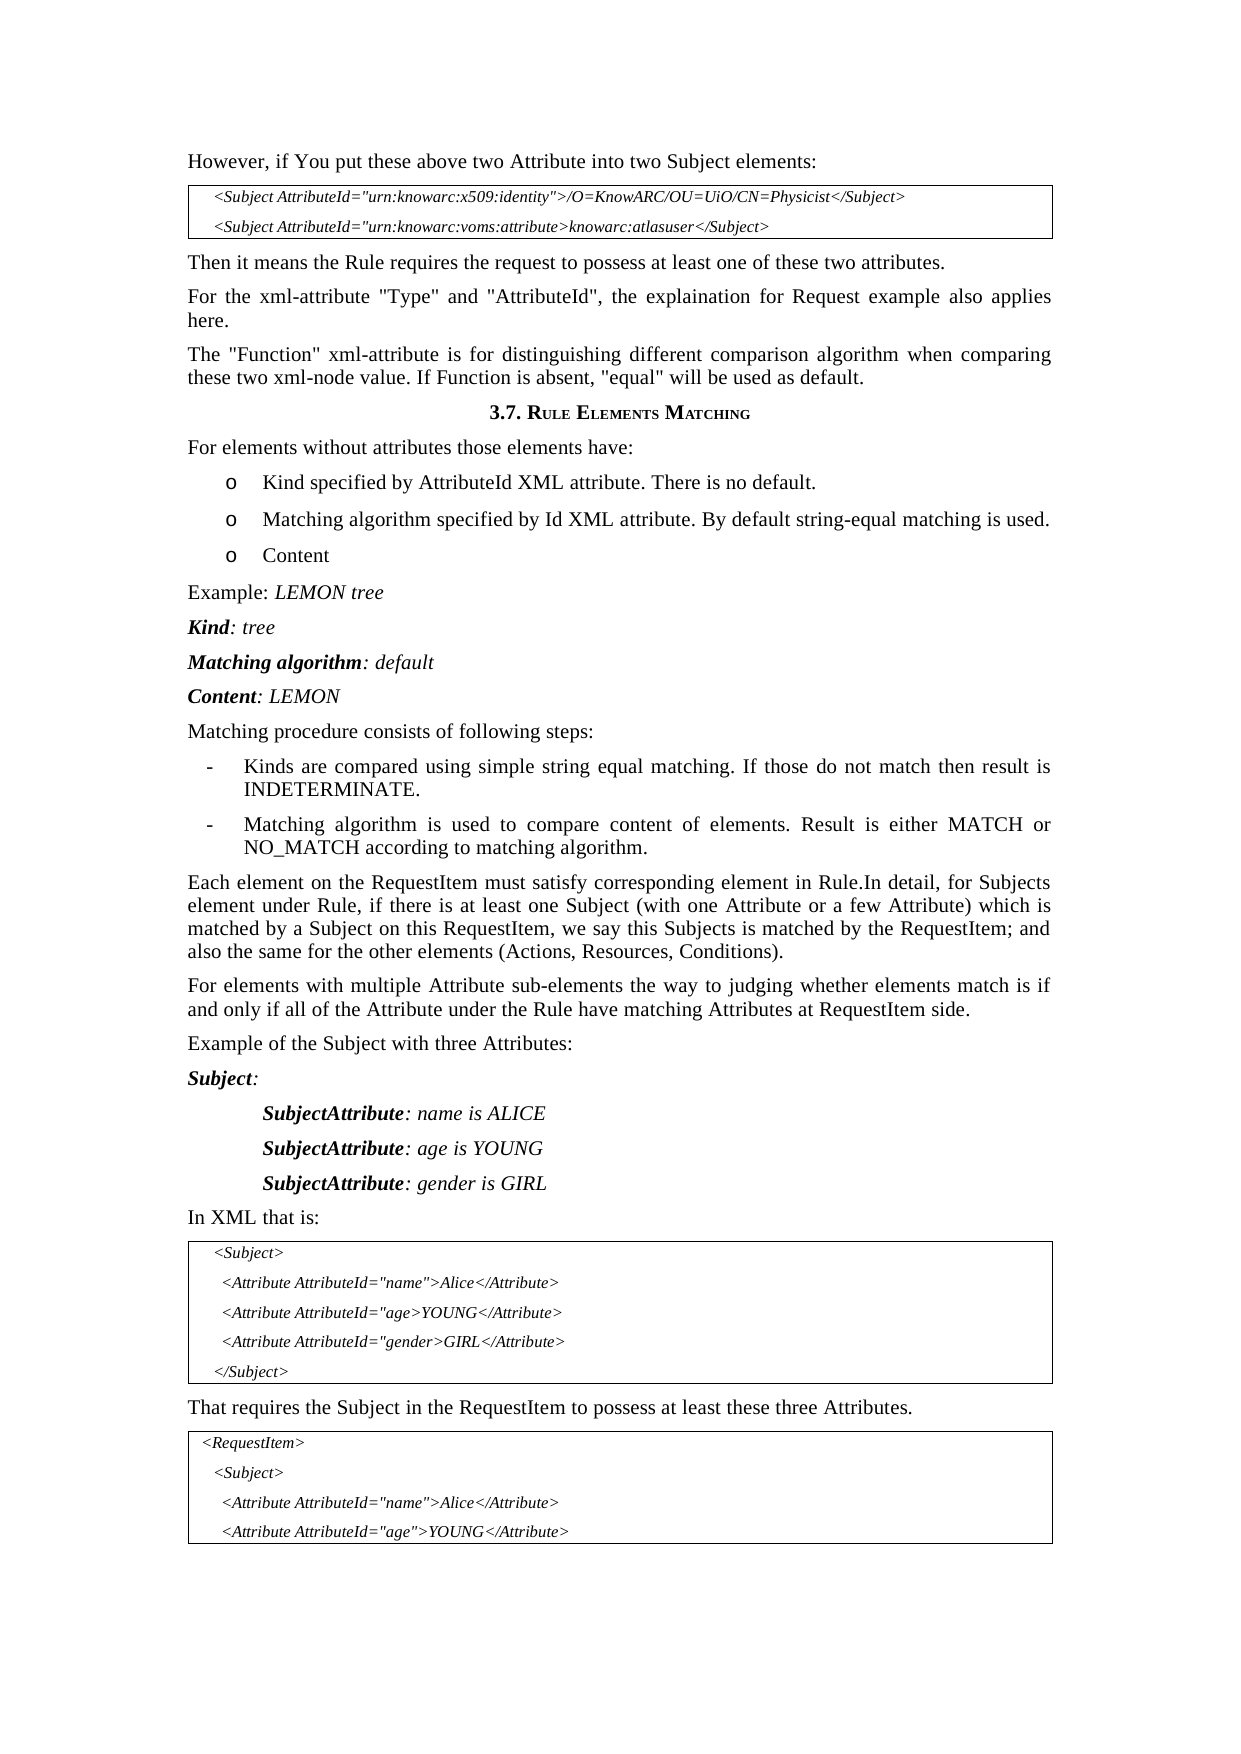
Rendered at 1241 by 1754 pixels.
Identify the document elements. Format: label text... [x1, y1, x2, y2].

subtitle Rule Elements Matching [187, 401, 1053, 424]
text <Subject AttributeId="urn:knowarc:voms:attribute>knowarc:atlasuser</Subject> [189, 214, 1052, 238]
text For elements with multiple Attribute sub-elements the way to judging whether elements match is if and only if all of the Attribute under the Rule have matching Attributes at RequestItem side. [187, 974, 1053, 1020]
list Matching algorithm is used to compare content of elements. Result is either MATCH or NO_MATCH according to matching algorithm. [206, 813, 1053, 859]
text Content: LEMON [187, 685, 1053, 708]
text Matching algorithm: default [187, 651, 1053, 673]
text SubjectAttribute: name is ALICE [262, 1102, 1053, 1125]
text <Subject> [189, 1461, 1052, 1482]
text <Attribute AttributeId="age>YOUNG</Attribute> [189, 1301, 1052, 1322]
text For the xml-attribute "Type" and "AttributeId", the explaination for Request example also applies here. [187, 285, 1053, 331]
list Content [225, 544, 1053, 569]
text However, if You put these above two Attribute into two Subject elements: [187, 150, 1053, 173]
list Kinds are compared using simple string equal matching. If those do not match then result is INDETERMINATE. [206, 755, 1053, 801]
text That requires the Subject in the RequestItem to possess at least these three Attributes. [187, 1396, 1053, 1419]
text <Subject> [189, 1242, 1052, 1262]
text <Attribute AttributeId="name">Alice</Attribute> [189, 1271, 1052, 1292]
text The "Function" xml-attribute is for distinguishing different comparison algorithm when comparing these two xml-node value. If Function is absent, "equal" will be used as default. [187, 343, 1053, 389]
text </Subject> [189, 1360, 1052, 1383]
text <Attribute AttributeId="name">Alice</Attribute> [189, 1491, 1052, 1512]
list Kind specified by AttributeId XML attribute. There is no default. [225, 471, 1053, 496]
text Matching procedure consists of following steps: [187, 720, 1053, 743]
text Example of the Subject with three Attributes: [187, 1032, 1053, 1055]
text <Attribute AttributeId="age">YOUNG</Attribute> [189, 1520, 1052, 1543]
text In XML that is: [187, 1206, 1053, 1229]
text Then it means the Rule requires the request to possess at least one of these two attributes. [187, 251, 1053, 274]
text <Attribute AttributeId="gender>GIRL</Attribute> [189, 1330, 1052, 1351]
text SubjectAttribute: gender is GIRL [262, 1171, 1053, 1194]
text Example: LEMON tree [187, 581, 1053, 604]
text <Subject AttributeId="urn:knowarc:x509:identity">/O=KnowARC/OU=UiO/CN=Physicist</Subject> [189, 186, 1052, 206]
text Subject: [187, 1067, 1053, 1090]
text For elements without attributes those elements have: [187, 436, 1053, 459]
text SubjectAttribute: age is YOUNG [262, 1137, 1053, 1159]
text Each element on the RequestItem must satisfy corresponding element in Rule.In detail, for Subjects element under Rule, if there is at least one Subject (with one Attribute or a few Attribute) which is matched by a Subject on this RequestItem, we say this Subjects is matched by the RequestItem; and also the same for the other elements (Actions, Resources, Conditions). [187, 871, 1053, 963]
text Kind: tree [187, 616, 1053, 639]
text <RequestItem> [189, 1432, 1052, 1452]
list Matching algorithm specified by Id XML attribute. By default string-equal matching is used. [225, 507, 1053, 532]
